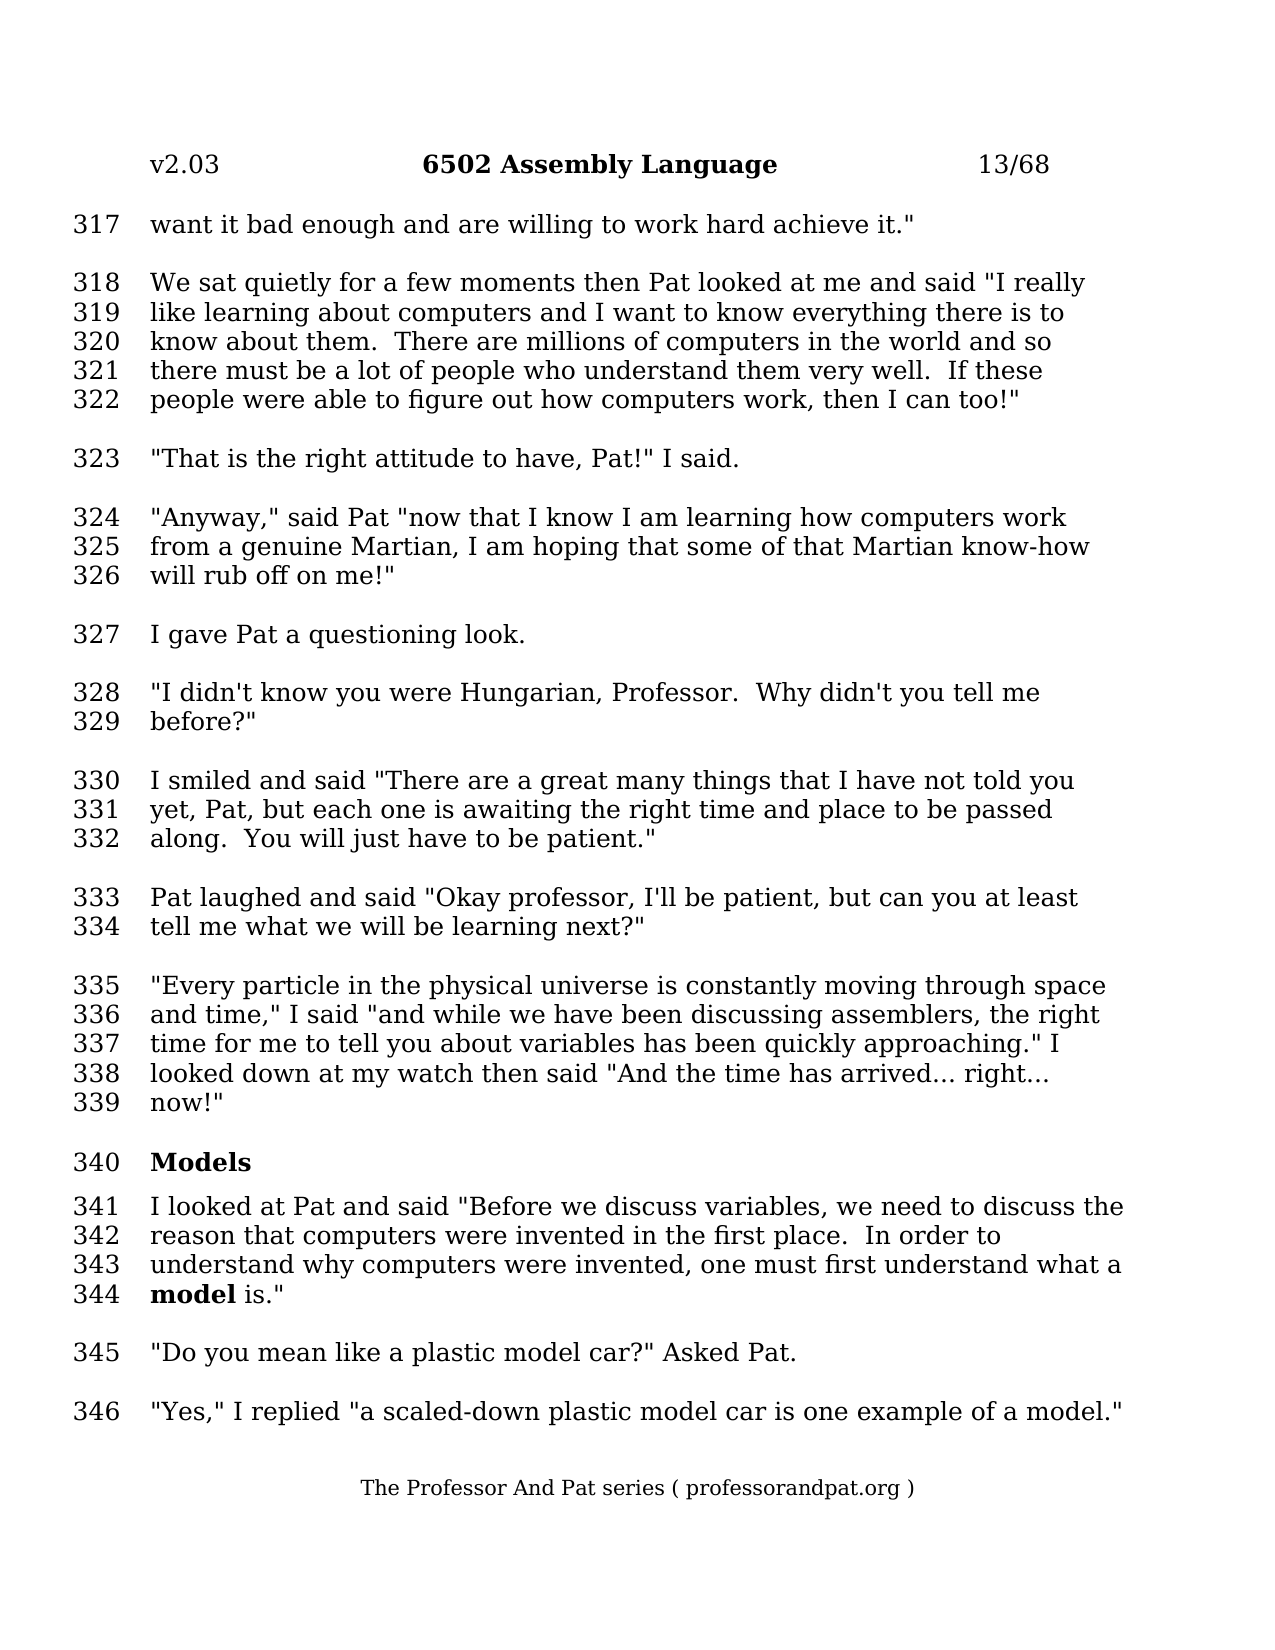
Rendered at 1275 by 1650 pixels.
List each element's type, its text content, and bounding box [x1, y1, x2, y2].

text "That is the right attitude to have, Pat!" I said. [150, 444, 1125, 473]
subtitle Models [150, 1147, 1125, 1177]
text "I didn't know you were Hungarian, Professor. Why didn't you tell me before?" [150, 678, 1125, 737]
text "Every particle in the physical universe is constantly moving through space and time," I said "and while we have been discussing assemblers, the right time for me to tell you about variables has been quickly approaching." I looked down at my watch then said "And the time has arrived... right... now!" [150, 971, 1125, 1117]
text "Do you mean like a plastic model car?" Asked Pat. [150, 1338, 1125, 1368]
text want it bad enough and are willing to work hard achieve it." [150, 210, 1125, 239]
text Pat laughed and said "Okay professor, I'll be patient, but can you at least tell me what we will be learning next?" [150, 883, 1125, 942]
text "Yes," I replied "a scaled-down plastic model car is one example of a model." [150, 1397, 1125, 1426]
text I gave Pat a questioning look. [150, 620, 1125, 649]
text I smiled and said "There are a great many things that I have not told you yet, Pat, but each one is awaiting the right time and place to be passed along. You will just have to be patient." [150, 766, 1125, 854]
text "Anyway," said Pat "now that I know I am learning how computers work from a genuine Martian, I am hoping that some of that Martian know-how will rub off on me!" [150, 503, 1125, 591]
text We sat quietly for a few moments then Pat looked at me and said "I really like learning about computers and I want to know everything there is to know about them. There are millions of computers in the world and so there must be a lot of people who understand them very well. If these people were able to figure out how computers work, then I can too!" [150, 268, 1125, 415]
text I looked at Pat and said "Before we discuss variables, we need to discuss the reason that computers were invented in the first place. In order to understand why computers were invented, one must first understand what a model is." [150, 1192, 1125, 1309]
